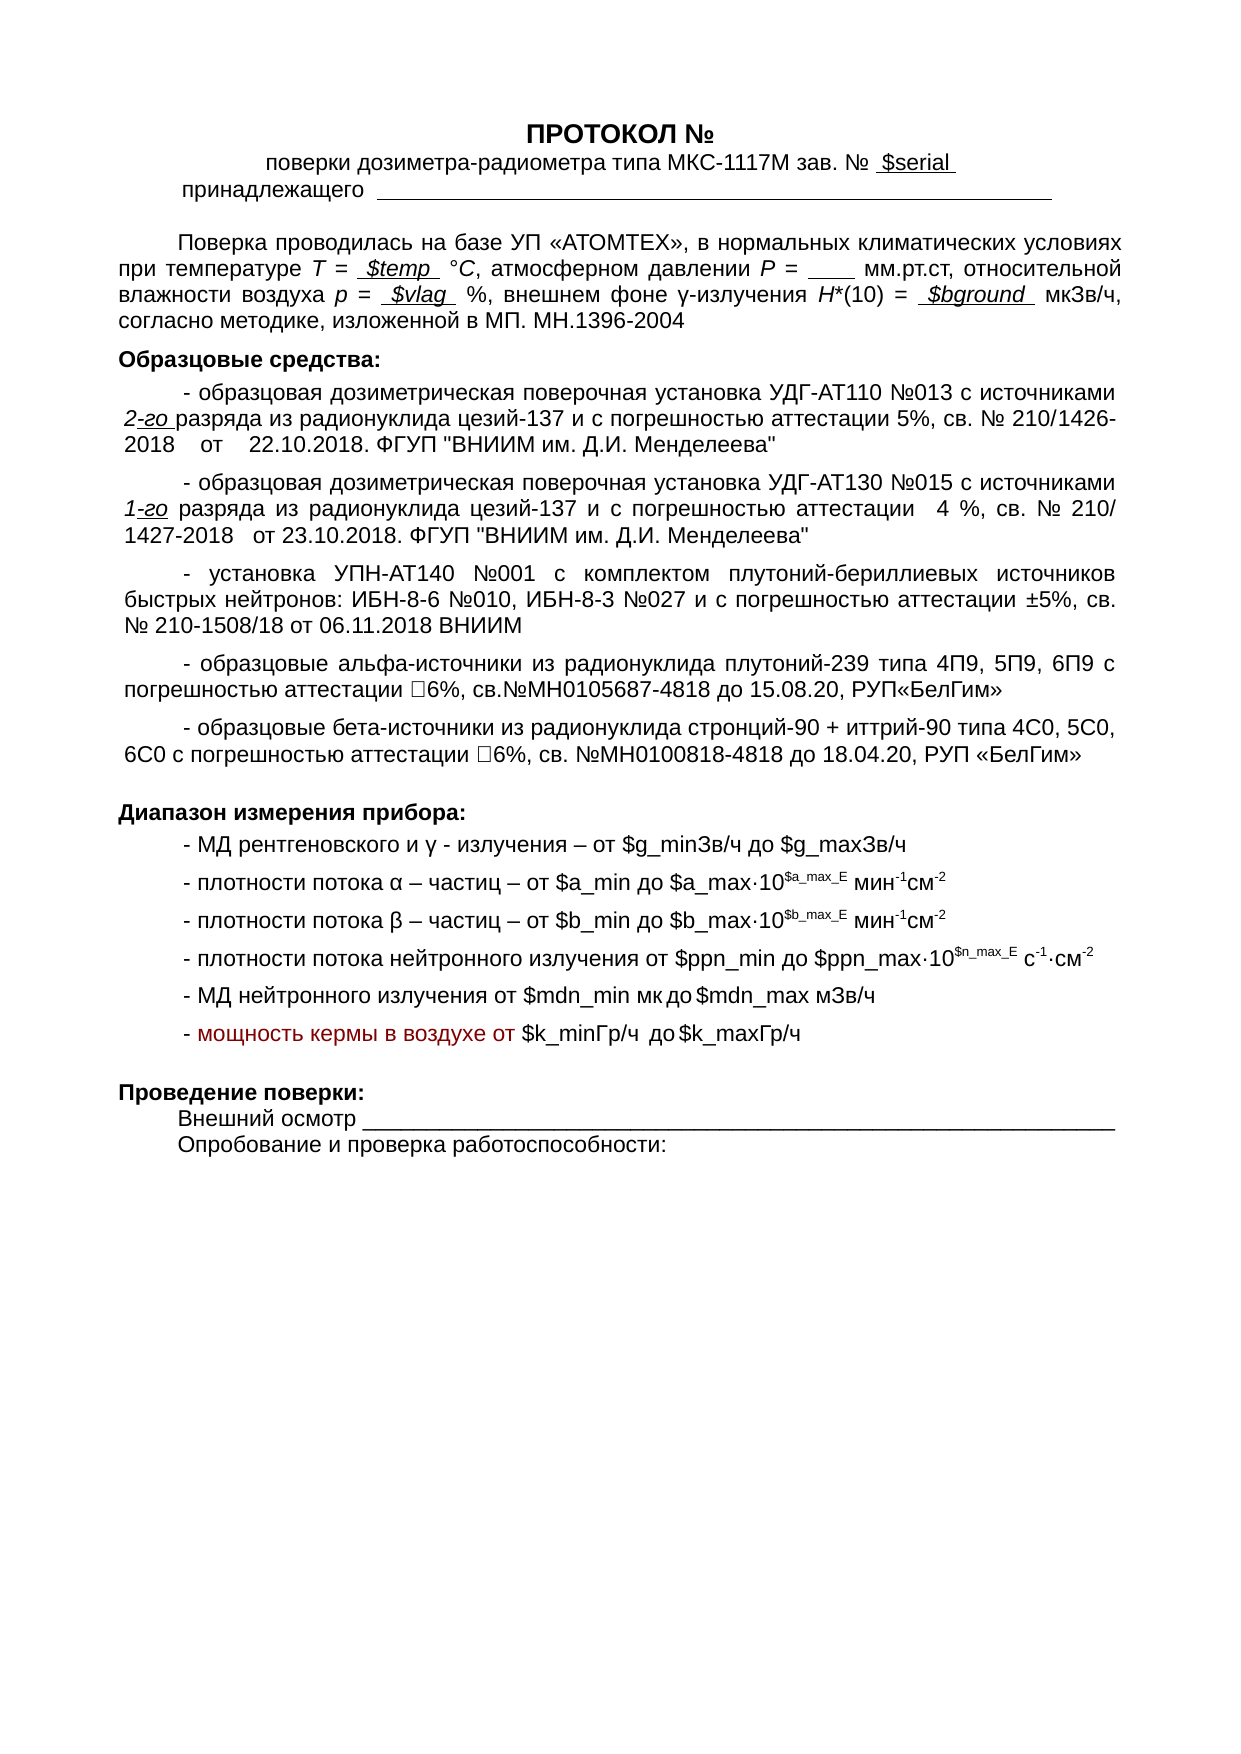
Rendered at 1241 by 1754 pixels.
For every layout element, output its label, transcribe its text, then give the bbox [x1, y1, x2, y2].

text ПРОТОКОЛ № [118, 118, 1122, 149]
table_header - плотности потока β – частиц – от $b_min до $b_max·10$b_max_E мин-1см-2 [118, 901, 1122, 939]
text принадлежащего . . [118, 176, 1122, 202]
table_header - образцовая дозиметрическая поверочная установка УДГ-АТ130 №015 с источниками 1-го разряда из радионуклида цезий-137 и с погрешностью аттестации 4 %, св. № 210/ 1427-2018 от 23.10.2018. ФГУП "ВНИИМ им. Д.И. Менделеева" [118, 463, 1122, 554]
table_header - плотности потока α – частиц – от $a_min до $a_max·10$a_max_E мин-1см-2 [118, 863, 1122, 901]
text Диапазон измерения прибора: [118, 799, 1149, 825]
table_header - образцовые бета-источники из радионуклида стронций-90 + иттрий-90 типа 4С0, 5С0, 6С0 с погрешностью аттестации 6%, св. №МН0100818-4818 до 18.04.20, РУП «БелГим» [118, 709, 1122, 773]
text Внешний осмотр ___________________________________________________________ [118, 1105, 1122, 1131]
table_header - образцовые альфа-источники из радионуклида плутоний-239 типа 4П9, 5П9, 6П9 с погрешностью аттестации 6%, св.№МН0105687-4818 до 15.08.20, РУП«БелГим» [118, 644, 1122, 708]
text Опробование и проверка работоспособности: [118, 1131, 1122, 1158]
table_header - установка УПН-АТ140 №001 с комплектом плутоний-бериллиевых источников быстрых нейтронов: ИБН-8-6 №010, ИБН-8-3 №027 и с погрешностью аттестации ±5%, св. № 210-1508/18 от 06.11.2018 ВНИИМ [118, 554, 1122, 644]
table_header - плотности потока нейтронного излучения от $ppn_min до $ppn_max·10$n_max_E с-1·см-2 [118, 939, 1122, 977]
text Поверка проводилась на базе УП «АТОМТЕХ», в нормальных климатических условиях при температуре Т = $temp °С, атмосферном давлении Р = мм.рт.ст, относительной влажности воздуха р = $vlag %, внешнем фоне γ-излучения H*(10) = $bground мкЗв/ч, согласно методике, изложенной в МП. МН.1396-2004 [118, 228, 1122, 334]
table_header - МД рентгеновского и γ - излучения – от $g_minЗв/ч до $g_maxЗв/ч [118, 825, 1122, 863]
text Проведение поверки: [118, 1078, 1122, 1105]
text Образцовые средства: [118, 346, 1122, 373]
table_header - мощность кермы в воздухе от $k_minГр/ч до $k_maxГр/ч [118, 1014, 1122, 1052]
table_header - образцовая дозиметрическая поверочная установка УДГ-АТ110 №013 с источниками 2-го разряда из радионуклида цезий-137 и с погрешностью аттестации 5%, св. № 210/1426-2018 от 22.10.2018. ФГУП "ВНИИМ им. Д.И. Менделеева" [118, 373, 1122, 463]
table_header - МД нейтронного излучения от $mdn_min мк до $mdn_max мЗв/ч [118, 977, 1122, 1014]
text поверки дозиметра-радиометра типа МКС-1117М зав. № $serial . [118, 149, 1122, 176]
